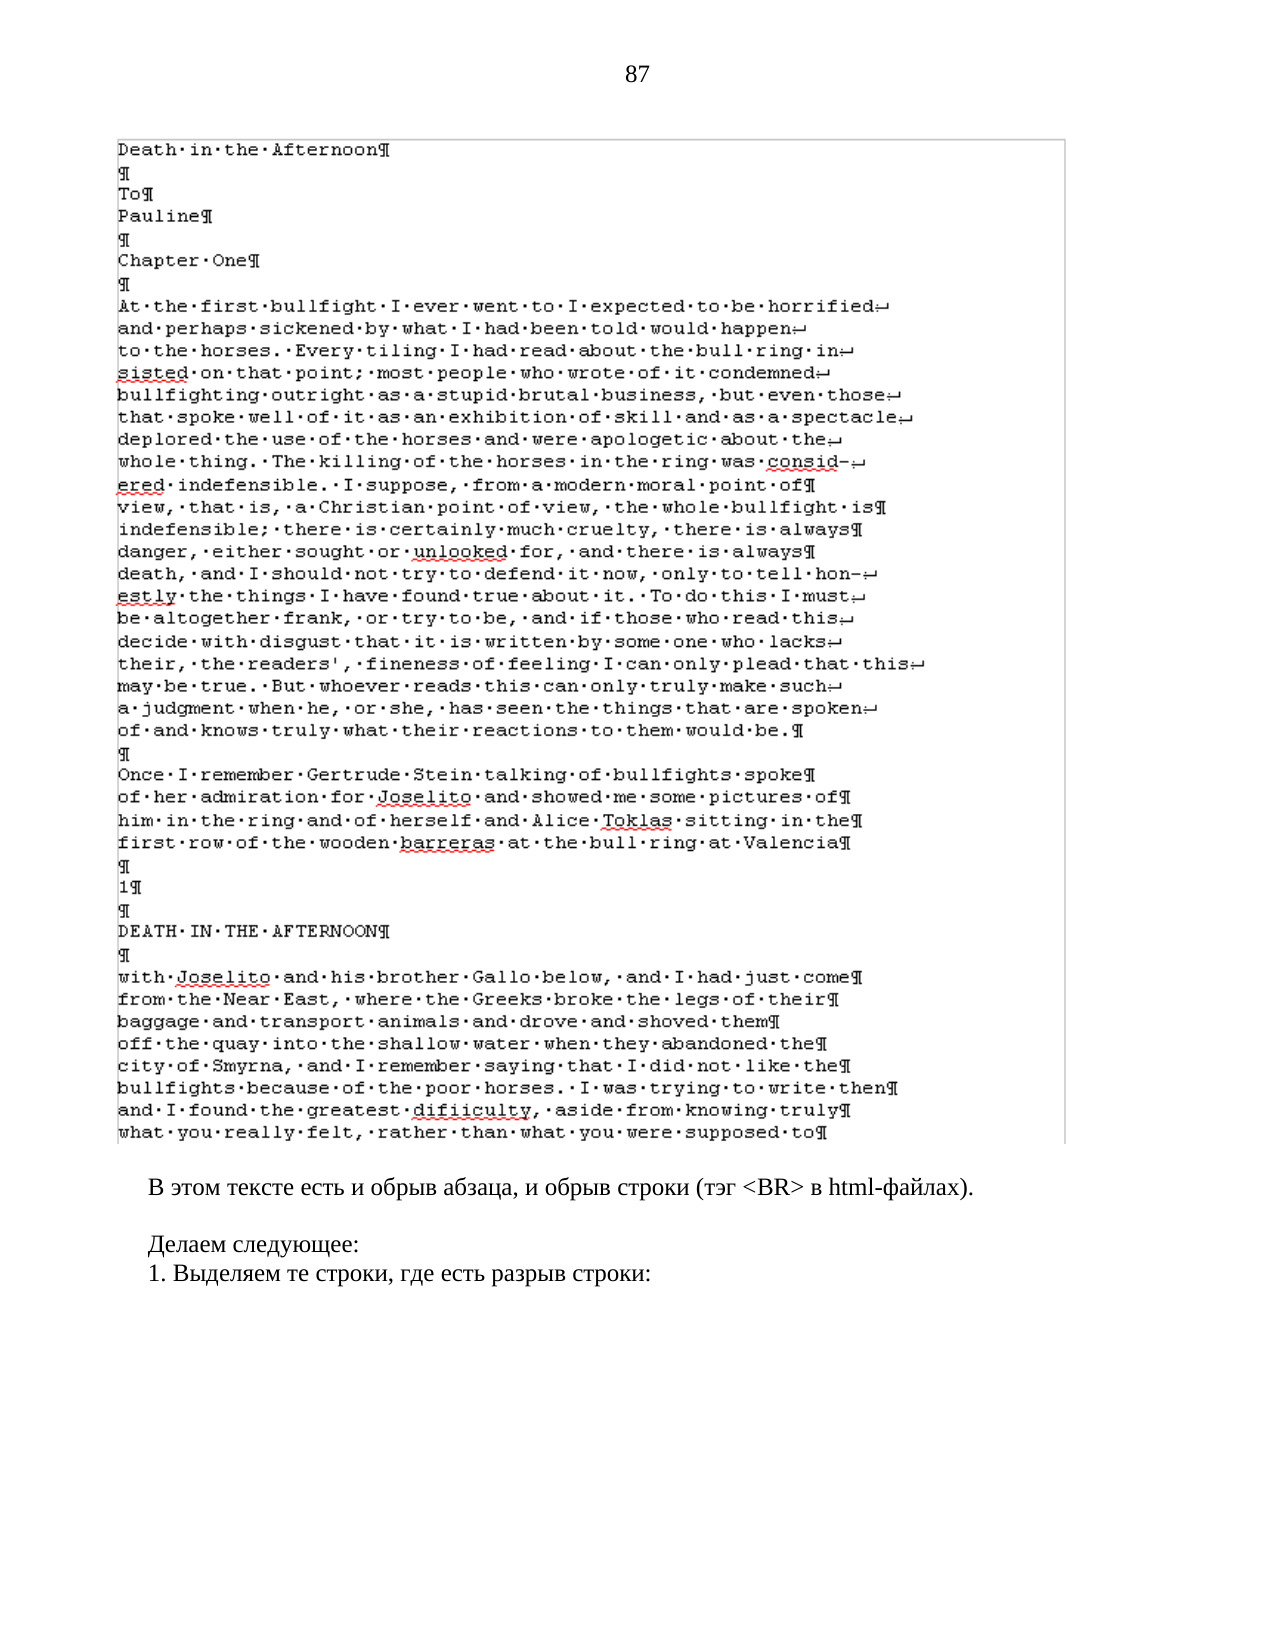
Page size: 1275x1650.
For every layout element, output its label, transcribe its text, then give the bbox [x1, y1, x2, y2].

text В этом тексте есть и обрыв абзаца, и обрыв строки (тэг <BR> в html-файлах). [89, 1172, 1186, 1201]
picture [88, 117, 1097, 1144]
text 1. Выделяем те строки, где есть разрыв строки: [89, 1258, 1186, 1287]
text Делаем следующее: [89, 1229, 1186, 1258]
